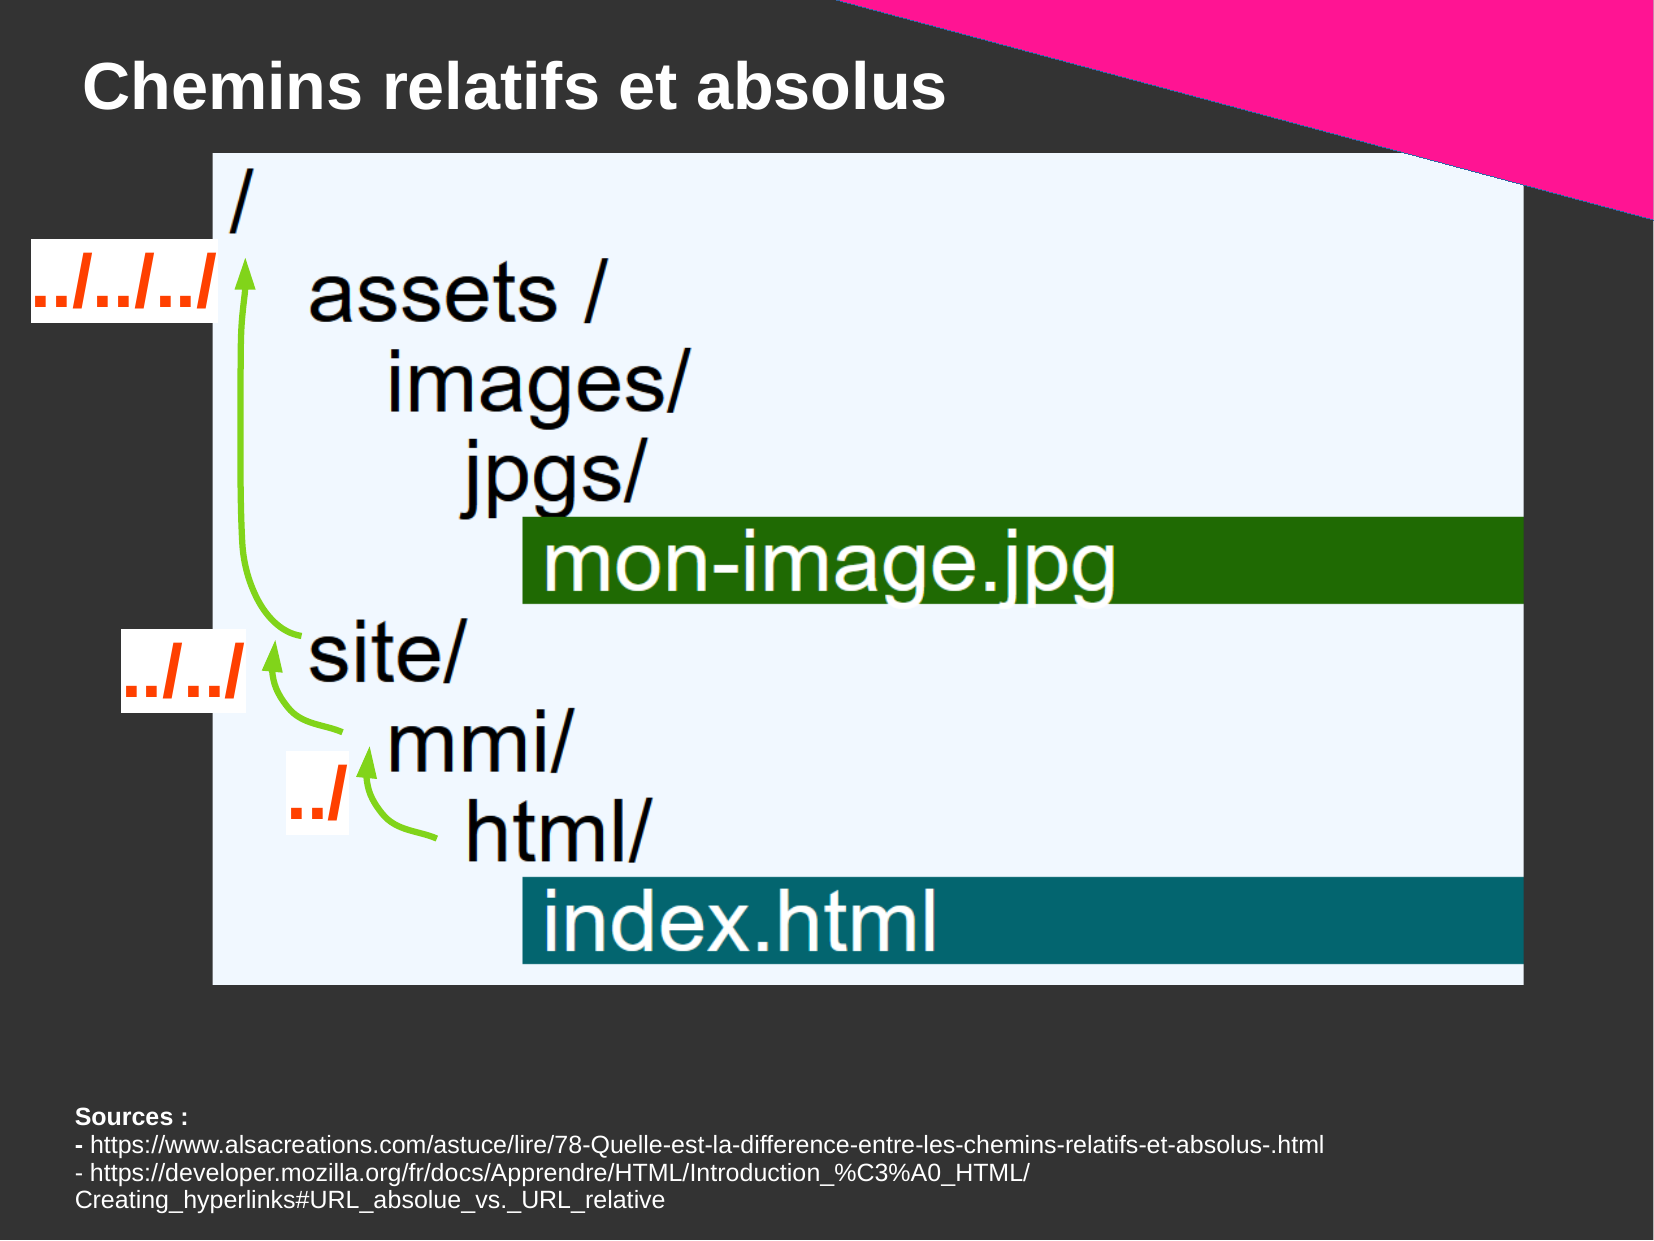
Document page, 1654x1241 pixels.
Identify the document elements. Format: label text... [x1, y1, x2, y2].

title Chemins relatifs et absolus [82, 49, 1571, 162]
text_box [836, 0, 1654, 221]
text_box ../../ [106, 621, 272, 721]
picture [212, 162, 1524, 985]
text_box ../../../ [16, 231, 241, 331]
picture [212, 331, 267, 621]
text_box Sources : - https://www.alsacreations.com/astuce/lire/78-Quelle-est-la-difference-entre-les-chemins-relatifs-et-absolus-.html - https://developer.mozilla.org/fr/docs/Apprendre/HTML/Introduction_%C3%A0_HTML/Creating_hyperlinks#URL_absolue_vs._URL_relative [60, 1094, 1546, 1241]
text_box ../ [271, 744, 378, 843]
